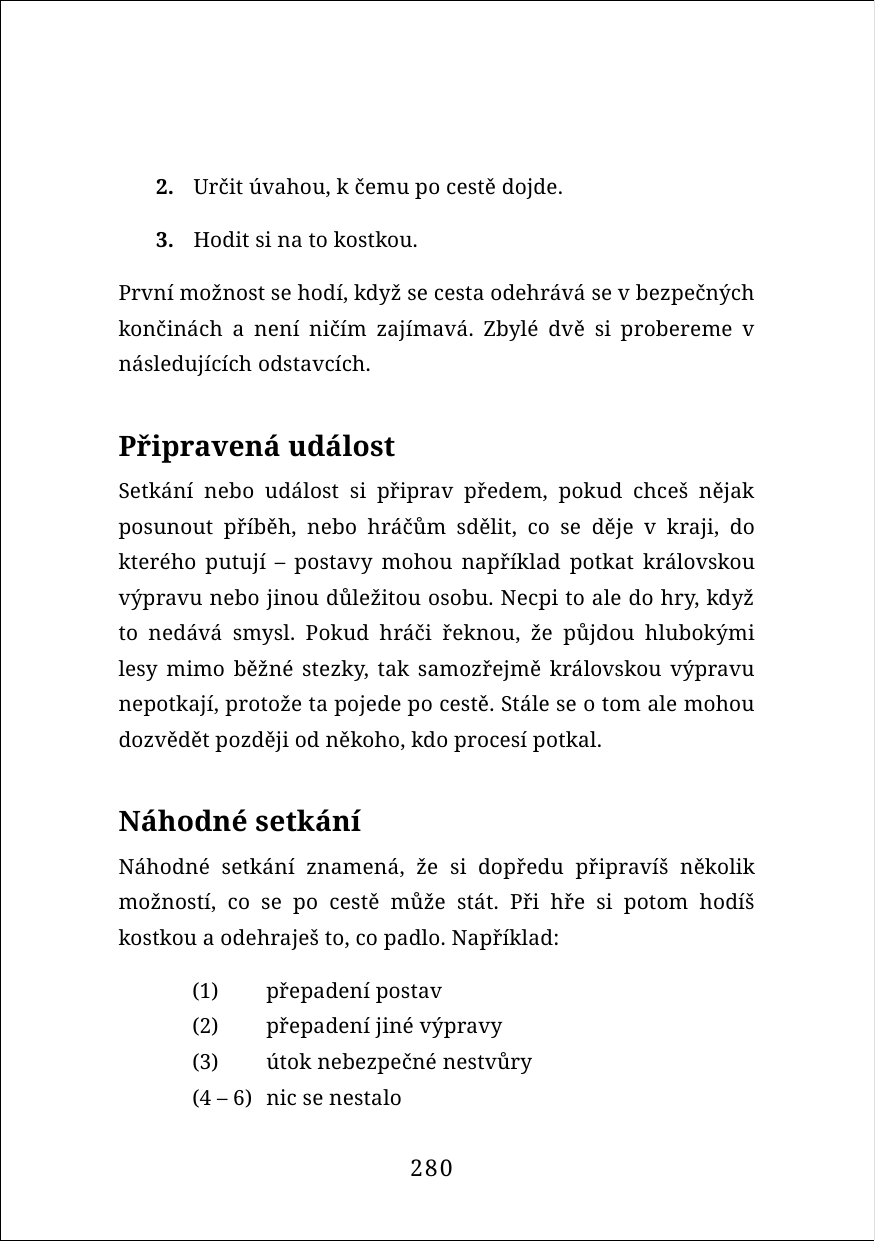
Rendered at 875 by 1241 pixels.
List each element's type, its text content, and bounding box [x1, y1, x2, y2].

list Určit úvahou, k čemu po cestě dojde. [156, 172, 756, 200]
text (1) přepadení postav (2) přepadení jiné výpravy (3) útok nebezpečné nestvůry (4 – 6) nic se nestalo [192, 976, 756, 1111]
subtitle Připravená událost [118, 426, 756, 464]
text První možnost se hodí, když se cesta odehrává se v bezpečných končinách a není ničím zajímavá. Zbylé dvě si probereme v následujících odstavcích. [118, 278, 756, 378]
list Hodit si na to kostkou. [156, 225, 756, 253]
subtitle Náhodné setkání [118, 802, 756, 840]
text Setkání nebo událost si připrav předem, pokud chceš nějak posunout příběh, nebo hráčům sdělit, co se děje v kraji, do kterého putují – postavy mohou například potkat královskou výpravu nebo jinou důležitou osobu. Necpi to ale do hry, když to nedává smysl. Pokud hráči řeknou, že půjdou hlubokými lesy mimo běžné stezky, tak samozřejmě královskou výpravu nepotkají, protože ta pojede po cestě. Stále se o tom ale mohou dozvědět později od někoho, kdo procesí potkal. [118, 476, 756, 753]
text Náhodné setkání znamená, že si dopředu připravíš několik možností, co se po cestě může stát. Při hře si potom hodíš kostkou a odehraješ to, co padlo. Například: [118, 852, 756, 951]
